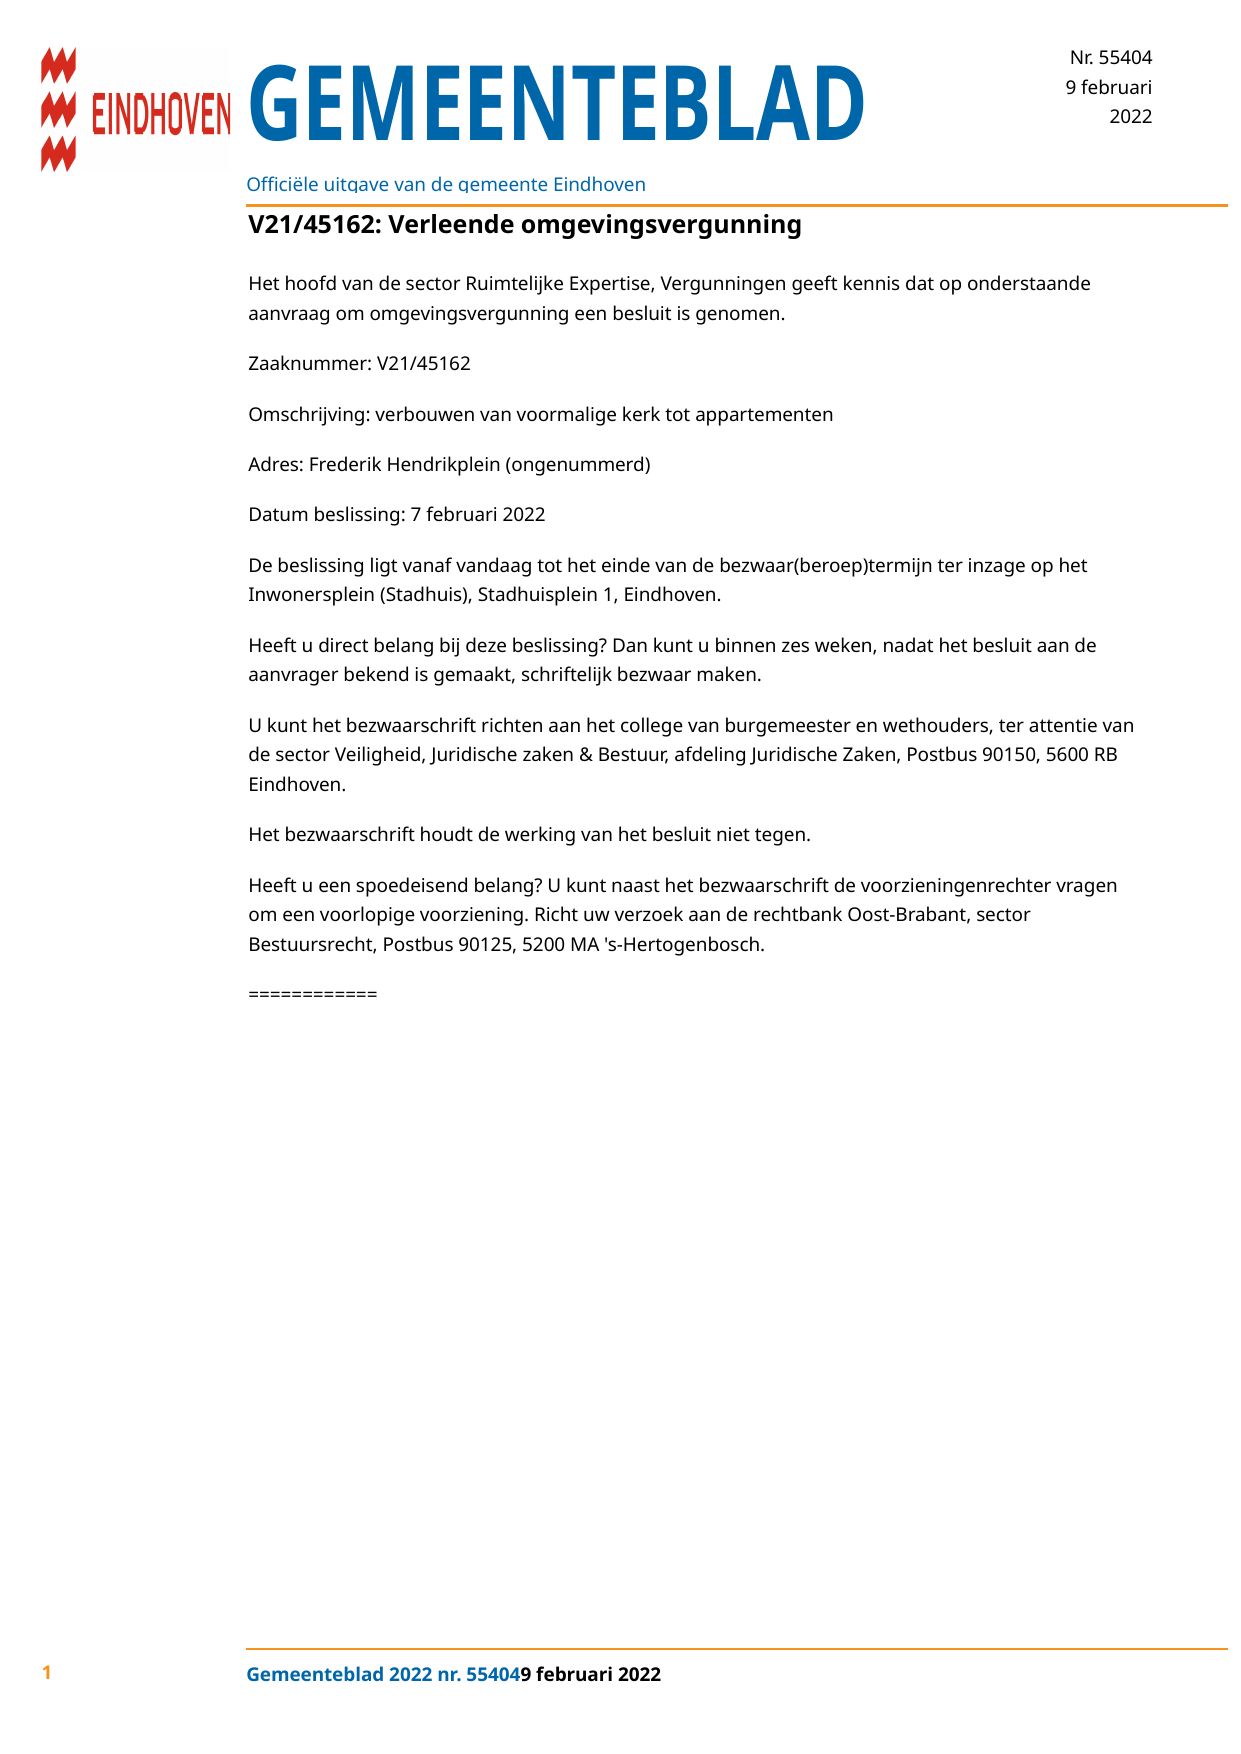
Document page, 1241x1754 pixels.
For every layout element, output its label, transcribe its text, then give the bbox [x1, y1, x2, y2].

text Het bezwaarschrift houdt de werking van het besluit niet tegen. [248, 822, 1152, 847]
text Datum beslissing: 7 februari 2022 [248, 502, 1152, 527]
picture [41, 47, 231, 172]
text Het hoofd van de sector Ruimtelijke Expertise, Vergunningen geeft kennis dat op onderstaande aanvraag om omgevingsvergunning een besluit is genomen. [248, 270, 1152, 326]
text V21/45162: Verleende omgevingsvergunning [248, 207, 1152, 241]
text Zaaknummer: V21/45162 [248, 350, 1152, 376]
text De beslissing ligt vanaf vandaag tot het einde van de bezwaar(beroep)termijn ter inzage op het Inwonersplein (Stadhuis), Stadhuisplein 1, Eindhoven. [248, 552, 1152, 607]
text Heeft u een spoedeisend belang? U kunt naast het bezwaarschrift de voorzieningenrechter vragen om een voorlopige voorziening. Richt uw verzoek aan de rechtbank Oost-Brabant, sector Bestuursrecht, Postbus 90125, 5200 MA 's-Hertogenbosch. [248, 872, 1152, 957]
text U kunt het bezwaarschrift richten aan het college van burgemeester en wethouders, ter attentie van de sector Veiligheid, Juridische zaken & Bestuur, afdeling Juridische Zaken, Postbus 90150, 5600 RB Eindhoven. [248, 712, 1152, 797]
text Heeft u direct belang bij deze beslissing? Dan kunt u binnen zes weken, nadat het besluit aan de aanvrager bekend is gemaakt, schriftelijk bezwaar maken. [248, 632, 1152, 687]
text Adres: Frederik Hendrikplein (ongenummerd) [248, 451, 1152, 477]
text Omschrijving: verbouwen van voormalige kerk tot appartementen [248, 401, 1152, 426]
text ============ [248, 982, 1152, 1007]
